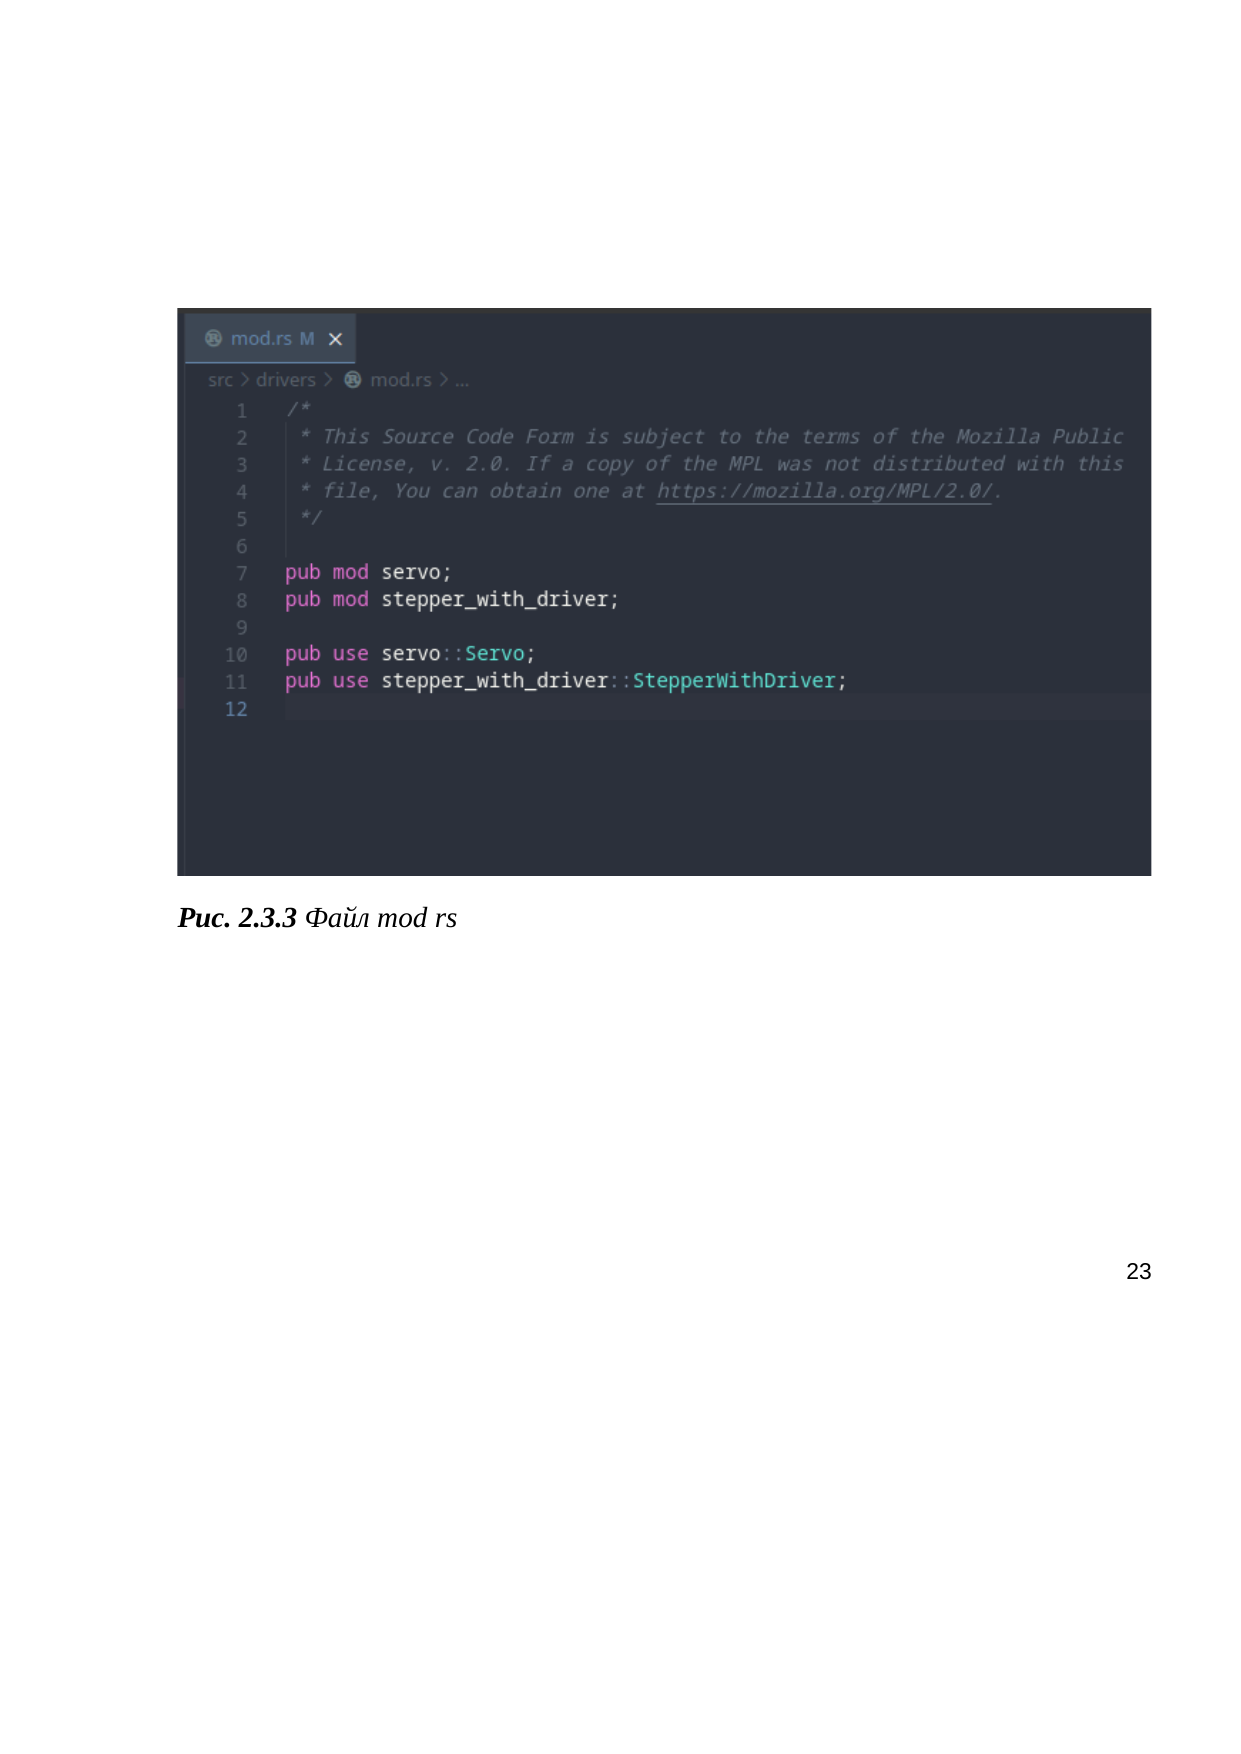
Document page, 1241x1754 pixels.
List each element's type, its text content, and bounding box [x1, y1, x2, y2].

text Рис. 2.3.3 Файл mod rs [177, 901, 1152, 934]
picture [177, 308, 1152, 876]
